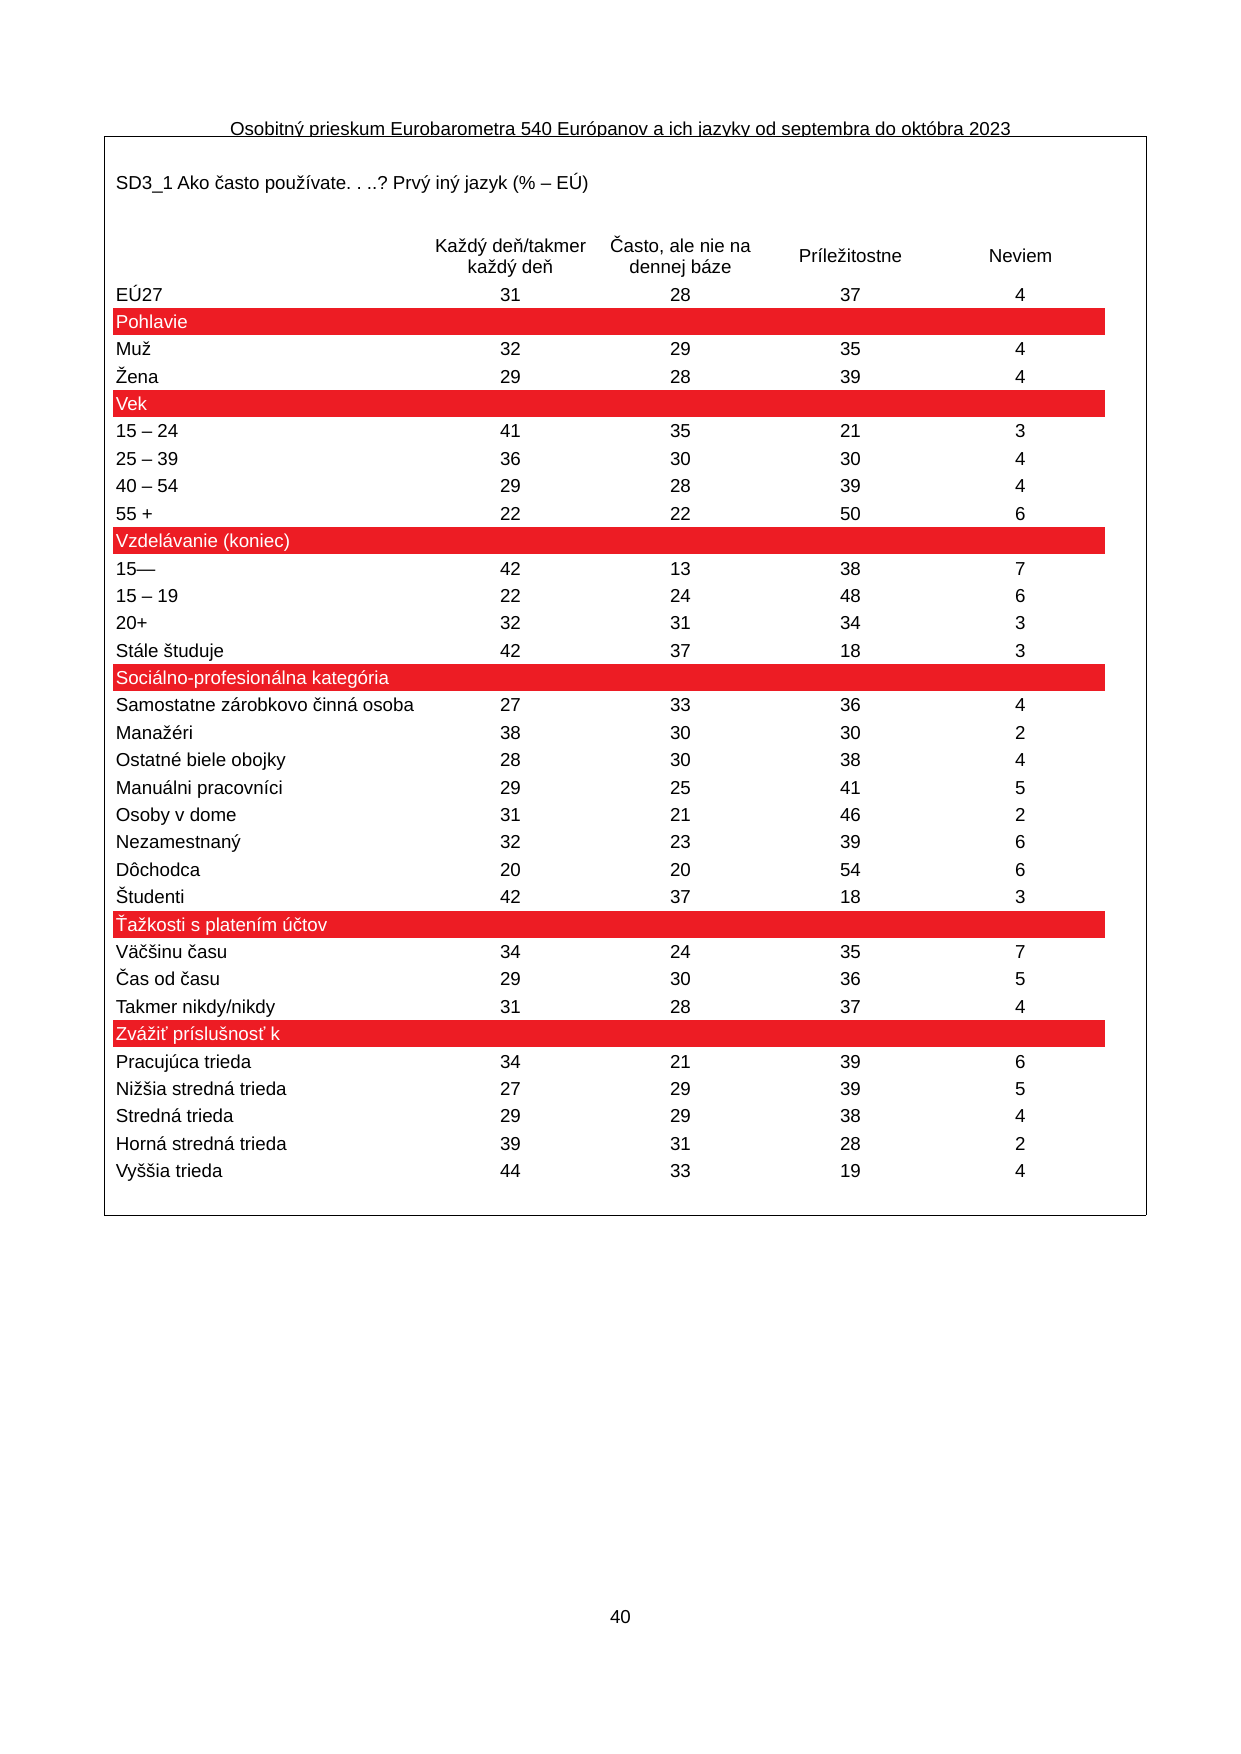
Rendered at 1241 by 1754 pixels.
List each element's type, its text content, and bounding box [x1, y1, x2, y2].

table_cell Nižšia stredná trieda [113, 1075, 425, 1102]
table_cell 35 [595, 418, 765, 445]
table_cell [765, 911, 935, 938]
table_cell Nezamestnaný [113, 828, 425, 856]
table_cell [935, 911, 1105, 938]
table_cell 13 [595, 554, 765, 582]
table_cell 38 [425, 719, 595, 746]
table_cell [595, 664, 765, 691]
table_cell [765, 308, 935, 335]
table_cell 32 [425, 609, 595, 637]
table_cell 4 [935, 1157, 1105, 1184]
table_cell [425, 1020, 595, 1047]
table_cell [595, 199, 765, 231]
table_cell 37 [595, 883, 765, 911]
table_cell Sociálno-profesionálna kategória [113, 664, 425, 691]
table_cell 15 – 24 [113, 418, 425, 445]
table_cell Stále študuje [113, 637, 425, 664]
table_cell 39 [425, 1130, 595, 1157]
table_cell 21 [595, 801, 765, 828]
table_cell 20+ [113, 609, 425, 637]
table_cell 7 [935, 938, 1105, 965]
table_cell 31 [595, 1130, 765, 1157]
table_cell 36 [765, 691, 935, 719]
table_cell 5 [935, 1075, 1105, 1102]
table_cell Príležitostne [765, 231, 935, 280]
table_cell Manuálni pracovníci [113, 774, 425, 801]
table_cell 34 [765, 609, 935, 637]
table_cell EÚ27 [113, 280, 425, 308]
table_cell 38 [765, 1102, 935, 1130]
table_cell 2 [935, 801, 1105, 828]
table_cell Samostatne zárobkovo činná osoba [113, 691, 425, 719]
table_cell 24 [595, 582, 765, 609]
table_cell 33 [595, 691, 765, 719]
table_cell 36 [765, 965, 935, 993]
table_cell [425, 390, 595, 417]
table_cell [595, 1020, 765, 1047]
table_cell 18 [765, 883, 935, 911]
table_cell [595, 308, 765, 335]
table_cell [425, 911, 595, 938]
table_cell 3 [935, 609, 1105, 637]
table_cell [935, 664, 1105, 691]
table_cell 42 [425, 554, 595, 582]
table_cell 6 [935, 856, 1105, 883]
table_cell 34 [425, 1048, 595, 1075]
table_cell Vyššia trieda [113, 1157, 425, 1184]
table_cell Dôchodca [113, 856, 425, 883]
table_header SD3_1 Ako často používate. . ..? Prvý iný jazyk (% – EÚ) [113, 167, 1105, 199]
table_cell 22 [425, 500, 595, 527]
table_cell 44 [425, 1157, 595, 1184]
table_cell [595, 911, 765, 938]
table_cell 6 [935, 582, 1105, 609]
table_cell Žena [113, 363, 425, 390]
table_cell [935, 527, 1105, 554]
table_cell [425, 308, 595, 335]
table_cell 4 [935, 746, 1105, 773]
table_cell 28 [595, 993, 765, 1020]
table_cell 32 [425, 335, 595, 363]
table_cell 6 [935, 828, 1105, 856]
table_cell 41 [765, 774, 935, 801]
table_cell 28 [595, 280, 765, 308]
table_cell 29 [595, 335, 765, 363]
table_cell Čas od času [113, 965, 425, 993]
table_cell 4 [935, 335, 1105, 363]
table_cell [935, 308, 1105, 335]
table_cell [595, 527, 765, 554]
table_cell 4 [935, 363, 1105, 390]
table_cell [935, 390, 1105, 417]
table_cell 42 [425, 883, 595, 911]
table_cell 50 [765, 500, 935, 527]
table_cell Stredná trieda [113, 1102, 425, 1130]
table_cell 28 [765, 1130, 935, 1157]
table_cell 34 [425, 938, 595, 965]
table_cell 29 [425, 1102, 595, 1130]
table_cell Pohlavie [113, 308, 425, 335]
table_cell Vek [113, 390, 425, 417]
table_cell 20 [425, 856, 595, 883]
table_cell 29 [425, 472, 595, 499]
table_cell 28 [595, 472, 765, 499]
table_cell Neviem [935, 231, 1105, 280]
table_cell Muž [113, 335, 425, 363]
table_cell 18 [765, 637, 935, 664]
table_cell 4 [935, 1102, 1105, 1130]
table_cell 36 [425, 445, 595, 472]
table_cell 38 [765, 746, 935, 773]
table_cell Horná stredná trieda [113, 1130, 425, 1157]
table_cell 39 [765, 363, 935, 390]
table_cell 30 [595, 965, 765, 993]
table_cell 27 [425, 691, 595, 719]
table_cell 20 [595, 856, 765, 883]
table_cell [765, 1020, 935, 1047]
table_cell [765, 664, 935, 691]
table_cell 2 [935, 1130, 1105, 1157]
table_cell 3 [935, 883, 1105, 911]
table_cell 42 [425, 637, 595, 664]
table_cell 5 [935, 965, 1105, 993]
table_cell 39 [765, 472, 935, 499]
table_cell 2 [935, 719, 1105, 746]
table_cell 30 [595, 746, 765, 773]
table_cell 39 [765, 1075, 935, 1102]
table_cell 28 [595, 363, 765, 390]
table_cell 15 – 19 [113, 582, 425, 609]
table_cell 25 – 39 [113, 445, 425, 472]
table_cell 35 [765, 938, 935, 965]
table_cell 30 [765, 719, 935, 746]
table_cell [425, 664, 595, 691]
table_cell 48 [765, 582, 935, 609]
table_cell 46 [765, 801, 935, 828]
table_cell [113, 199, 425, 231]
table_cell 29 [425, 363, 595, 390]
table_cell 24 [595, 938, 765, 965]
table_cell 4 [935, 445, 1105, 472]
table_cell 29 [425, 774, 595, 801]
table_cell Často, ale nie na dennej báze [595, 231, 765, 280]
table_cell 27 [425, 1075, 595, 1102]
table_cell 37 [765, 993, 935, 1020]
table_cell 28 [425, 746, 595, 773]
table_cell Takmer nikdy/nikdy [113, 993, 425, 1020]
table_cell 23 [595, 828, 765, 856]
table_cell 35 [765, 335, 935, 363]
table_cell Vzdelávanie (koniec) [113, 527, 425, 554]
table_cell 31 [425, 993, 595, 1020]
table_cell 30 [595, 719, 765, 746]
table_cell 31 [425, 801, 595, 828]
table_cell [765, 390, 935, 417]
table_cell Manažéri [113, 719, 425, 746]
table_cell Pracujúca trieda [113, 1048, 425, 1075]
table_cell 4 [935, 691, 1105, 719]
table_cell [935, 199, 1105, 231]
table_cell Ťažkosti s platením účtov [113, 911, 425, 938]
table_cell 6 [935, 500, 1105, 527]
table_cell 32 [425, 828, 595, 856]
table_cell Študenti [113, 883, 425, 911]
table_cell 55 + [113, 500, 425, 527]
table_cell 4 [935, 993, 1105, 1020]
table_cell 19 [765, 1157, 935, 1184]
table_cell 37 [595, 637, 765, 664]
table_cell 4 [935, 280, 1105, 308]
table_cell [765, 199, 935, 231]
table_cell 29 [595, 1102, 765, 1130]
table_cell 25 [595, 774, 765, 801]
table_cell 22 [595, 500, 765, 527]
table_cell 15— [113, 554, 425, 582]
table_cell 38 [765, 554, 935, 582]
table_cell 31 [595, 609, 765, 637]
table_cell [425, 199, 595, 231]
table_cell Osoby v dome [113, 801, 425, 828]
table_cell [595, 390, 765, 417]
table_cell Väčšinu času [113, 938, 425, 965]
table_cell 6 [935, 1048, 1105, 1075]
table_cell 29 [595, 1075, 765, 1102]
table_cell [425, 527, 595, 554]
table_cell 21 [595, 1048, 765, 1075]
table_cell 37 [765, 280, 935, 308]
table_cell Zvážiť príslušnosť k [113, 1020, 425, 1047]
table_cell 5 [935, 774, 1105, 801]
table_cell 30 [595, 445, 765, 472]
table_cell 41 [425, 418, 595, 445]
table_cell 21 [765, 418, 935, 445]
table_cell 54 [765, 856, 935, 883]
table_cell 29 [425, 965, 595, 993]
table_cell 39 [765, 828, 935, 856]
table_cell 3 [935, 637, 1105, 664]
table_cell 33 [595, 1157, 765, 1184]
table_cell [765, 527, 935, 554]
table_cell 3 [935, 418, 1105, 445]
table_cell 30 [765, 445, 935, 472]
table_cell 31 [425, 280, 595, 308]
table_cell 4 [935, 472, 1105, 499]
table_cell Ostatné biele obojky [113, 746, 425, 773]
table_cell 40 – 54 [113, 472, 425, 499]
table_cell 7 [935, 554, 1105, 582]
table_cell Každý deň/takmer každý deň [425, 231, 595, 280]
table_cell 22 [425, 582, 595, 609]
table_cell [935, 1020, 1105, 1047]
table_cell [113, 231, 425, 280]
table_cell 39 [765, 1048, 935, 1075]
